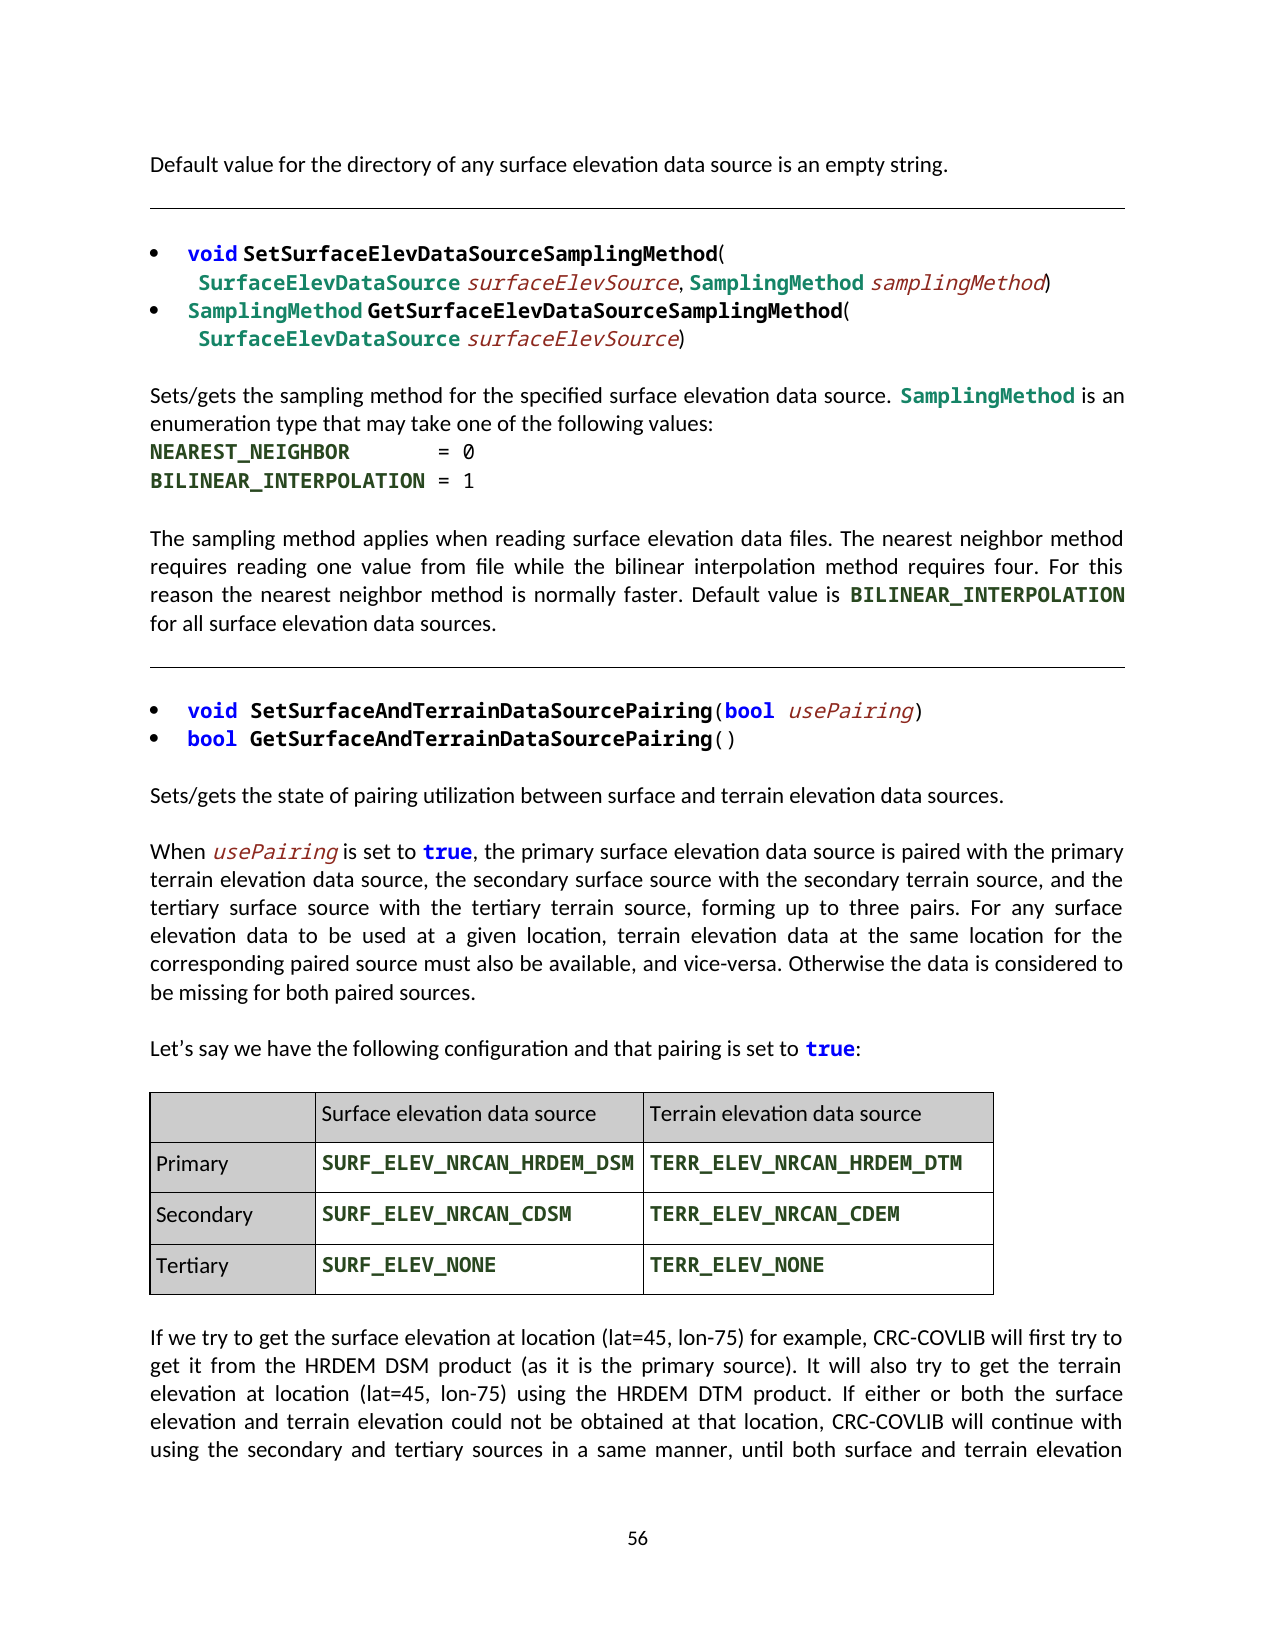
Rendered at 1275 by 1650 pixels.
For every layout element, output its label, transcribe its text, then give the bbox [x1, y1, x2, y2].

text If we try to get the surface elevation at location (lat=45, lon-75) for example, CRC-COVLIB will first try to get it from the HRDEM DSM product (as it is the primary source). It will also try to get the terrain elevation at location (lat=45, lon-75) using the HRDEM DTM product. If either or both the surface elevation and terrain elevation could not be obtained at that location, CRC-COVLIB will continue with using the secondary and tertiary sources in a same manner, until both surface and terrain elevation [150, 1323, 1125, 1465]
table_cell Primary [151, 1143, 315, 1192]
list SamplingMethod GetSurfaceElevDataSourceSamplingMethod( SurfaceElevDataSource surfaceElevSource) [150, 296, 1125, 353]
text The sampling method applies when reading surface elevation data files. The nearest neighbor method requires reading one value from file while the bilinear interpolation method requires four. For this reason the nearest neighbor method is normally faster. Default value is BILINEAR_INTERPOLATION for all surface elevation data sources. [150, 524, 1125, 637]
text Sets/gets the sampling method for the specified surface elevation data source. SamplingMethod is an enumeration type that may take one of the following values: [150, 381, 1125, 437]
text Let’s say we have the following configuration and that pairing is set to true: [150, 1034, 1125, 1062]
list bool GetSurfaceAndTerrainDataSourcePairing() [150, 724, 1125, 753]
text BILINEAR_INTERPOLATION = 1 [150, 466, 1125, 496]
text NEAREST_NEIGHBOR = 0 [150, 437, 1125, 466]
text When usePairing is set to true, the primary surface elevation data source is paired with the primary terrain elevation data source, the secondary surface source with the secondary terrain source, and the tertiary surface source with the tertiary terrain source, forming up to three pairs. For any surface elevation data to be used at a given location, terrain elevation data at the same location for the corresponding paired source must also be available, and vice-versa. Otherwise the data is considered to be missing for both paired sources. [150, 837, 1125, 1006]
list void SetSurfaceElevDataSourceSamplingMethod( SurfaceElevDataSource surfaceElevSource, SamplingMethod samplingMethod) [150, 239, 1125, 296]
table_cell TERR_ELEV_NRCAN_CDEM [644, 1193, 993, 1244]
table_header Terrain elevation data source [644, 1093, 993, 1142]
table_cell SURF_ELEV_NONE [316, 1245, 643, 1294]
table_cell SURF_ELEV_NRCAN_CDSM [316, 1193, 643, 1244]
table_header Surface elevation data source [316, 1093, 643, 1142]
table_cell SURF_ELEV_NRCAN_HRDEM_DSM [316, 1143, 643, 1192]
table_header [151, 1093, 315, 1142]
table_cell TERR_ELEV_NONE [644, 1245, 993, 1294]
table_cell TERR_ELEV_NRCAN_HRDEM_DTM [644, 1143, 993, 1192]
text Default value for the directory of any surface elevation data source is an empty string. [150, 150, 1125, 178]
table_cell Secondary [151, 1193, 315, 1244]
table_cell Tertiary [151, 1245, 315, 1294]
list void SetSurfaceAndTerrainDataSourcePairing(bool usePairing) [150, 696, 1125, 724]
text Sets/gets the state of pairing utilization between surface and terrain elevation data sources. [150, 781, 1125, 809]
